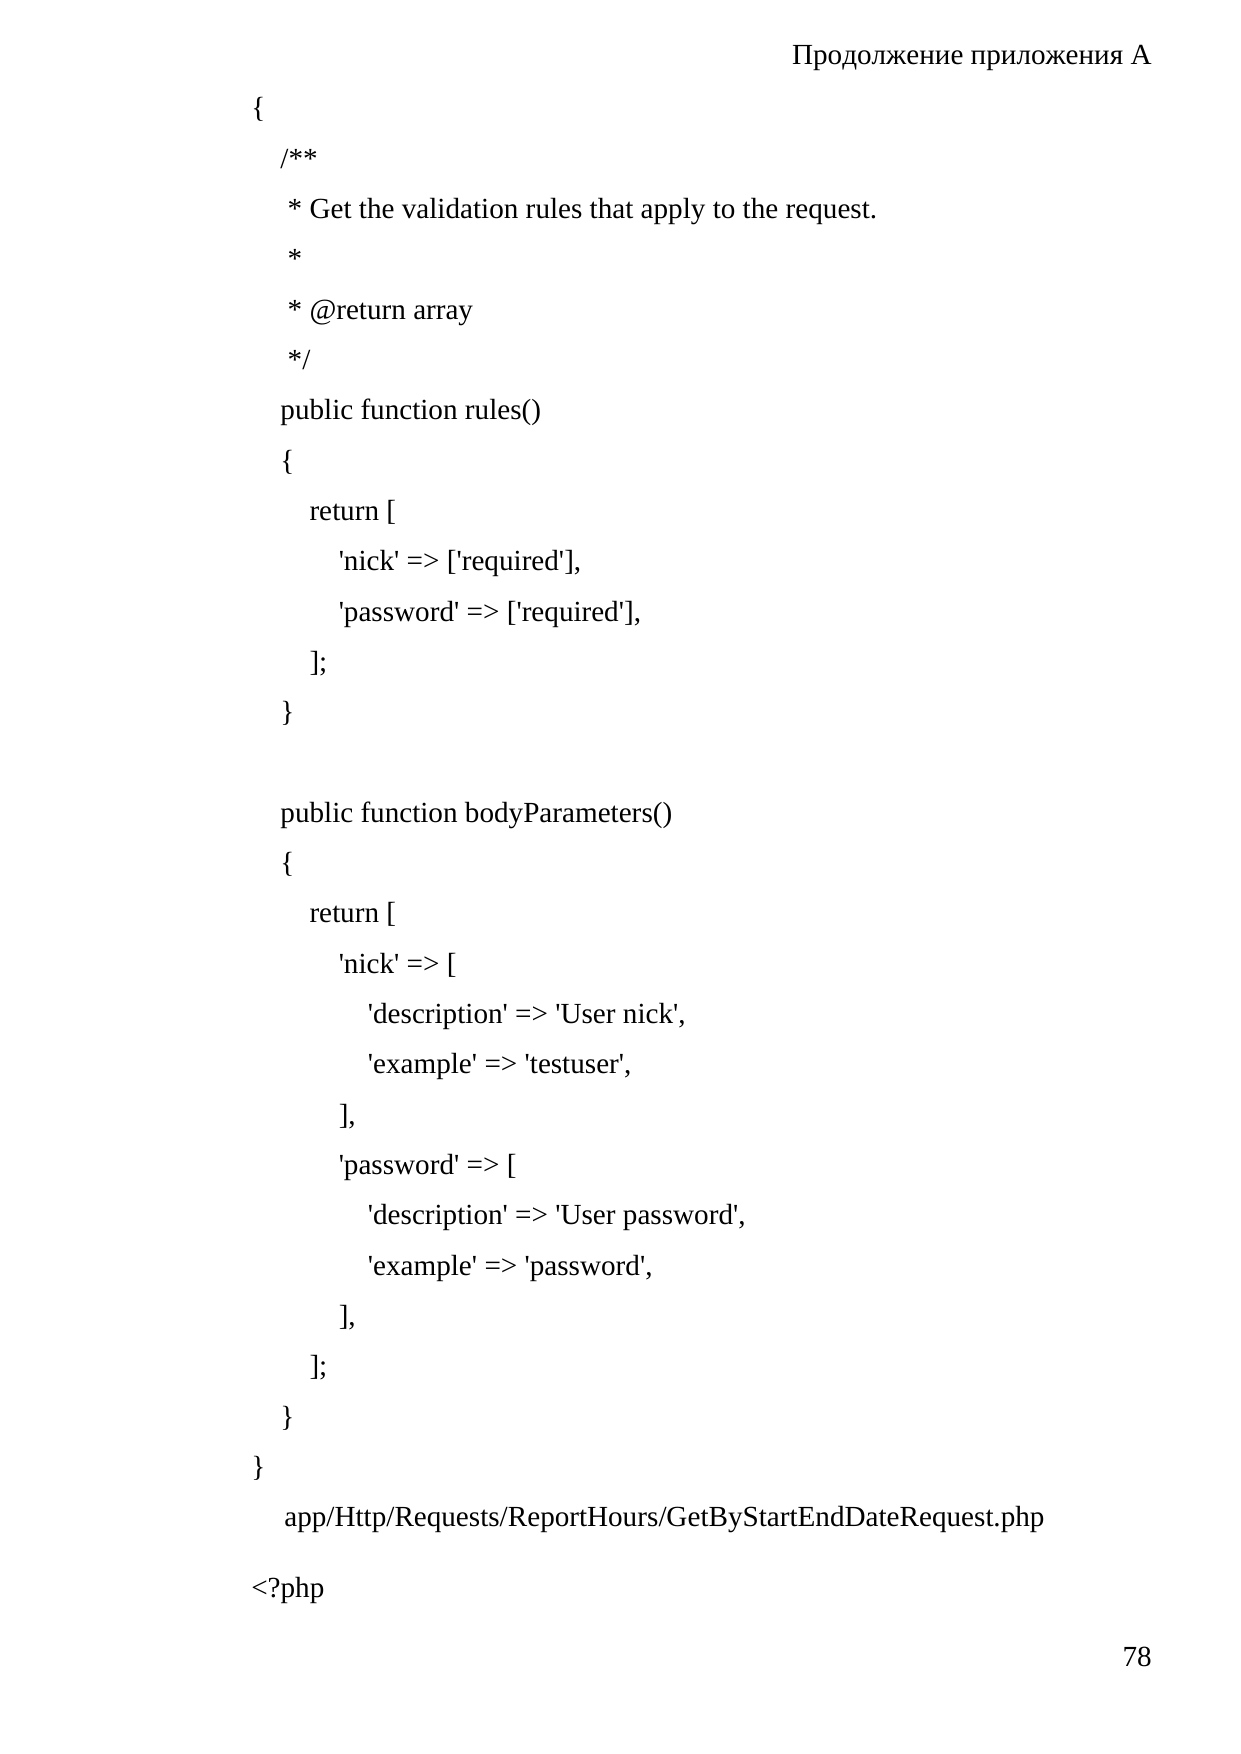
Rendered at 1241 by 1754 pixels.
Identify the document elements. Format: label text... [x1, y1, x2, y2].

text 'password' => ['required'], [177, 594, 1152, 627]
text public function rules() [177, 392, 1152, 426]
text ], [177, 1097, 1152, 1130]
text ], [177, 1298, 1152, 1332]
text 'nick' => ['required'], [177, 543, 1152, 577]
text * @return array [177, 292, 1152, 325]
text { [177, 443, 1152, 476]
text 'description' => 'User nick', [177, 996, 1152, 1030]
text /** [177, 141, 1152, 174]
text } [177, 1399, 1152, 1432]
text 'description' => 'User password', [177, 1197, 1152, 1231]
text 'password' => [ [177, 1147, 1152, 1181]
text return [ [177, 493, 1152, 527]
text * [177, 242, 1152, 275]
text { [177, 91, 1152, 124]
text <?php [177, 1571, 1152, 1604]
text ]; [177, 644, 1152, 678]
text { [177, 845, 1152, 879]
text 'example' => 'password', [177, 1248, 1152, 1281]
text return [ [177, 896, 1152, 929]
text } [177, 694, 1152, 728]
text */ [177, 342, 1152, 376]
text 'nick' => [ [177, 946, 1152, 979]
text } [177, 1449, 1152, 1483]
text public function bodyParameters() [177, 795, 1152, 828]
text ]; [177, 1348, 1152, 1382]
text * Get the validation rules that apply to the request. [177, 191, 1152, 225]
subtitle app/Http/Requests/ReportHours/GetByStartEndDateRequest.php [177, 1499, 1152, 1533]
text 'example' => 'testuser', [177, 1047, 1152, 1080]
